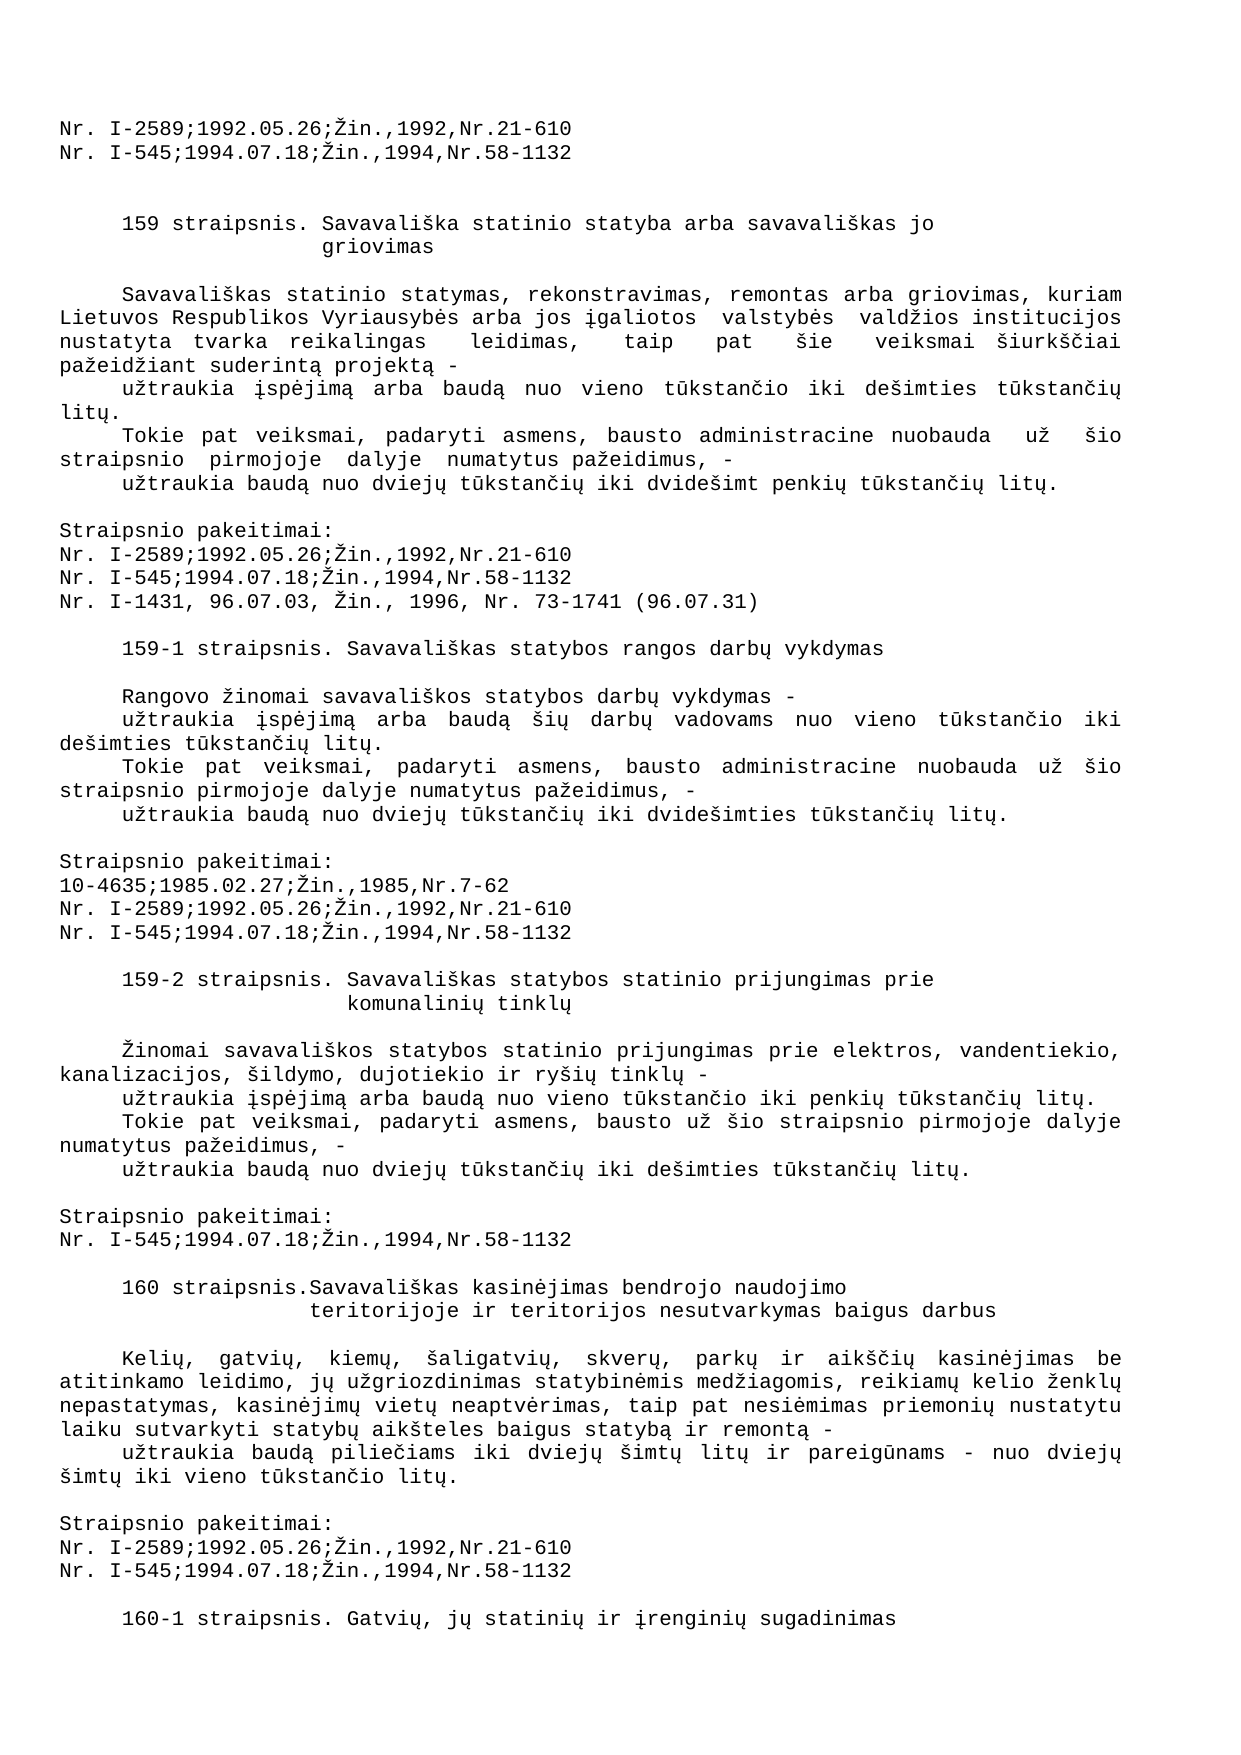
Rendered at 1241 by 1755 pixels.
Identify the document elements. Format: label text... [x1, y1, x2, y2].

text teritorijoje ir teritorijos nesutvarkymas baigus darbus [59, 1300, 1122, 1324]
text 160-1 straipsnis. Gatvių, jų statinių ir įrenginių sugadinimas [59, 1608, 1122, 1631]
text Nr. I-2589;1992.05.26;Žin.,1992,Nr.21-610 [59, 898, 1122, 922]
text Nr. I-545;1994.07.18;Žin.,1994,Nr.58-1132 [59, 1561, 1122, 1584]
text 159-1 straipsnis. Savavališkas statybos rangos darbų vykdymas [59, 638, 1122, 662]
text užtraukia baudą nuo dviejų tūkstančių iki dvidešimt penkių tūkstančių litų. [59, 473, 1122, 496]
text užtraukia įspėjimą arba baudą nuo vieno tūkstančio iki dešimties tūkstančių litų. [59, 378, 1122, 426]
text Savavališkas statinio statymas, rekonstravimas, remontas arba griovimas, kuriam Lietuvos Respublikos Vyriausybės arba jos įgaliotos valstybės valdžios institucijos nustatyta tvarka reikalingas leidimas, taip pat šie veiksmai šiurkščiai pažeidžiant suderintą projektą - [59, 284, 1122, 378]
text Straipsnio pakeitimai: [59, 1513, 1122, 1537]
text 159-2 straipsnis. Savavališkas statybos statinio prijungimas prie [59, 969, 1122, 993]
text Straipsnio pakeitimai: [59, 851, 1122, 875]
text Nr. I-545;1994.07.18;Žin.,1994,Nr.58-1132 [59, 567, 1122, 591]
text Kelių, gatvių, kiemų, šaligatvių, skverų, parkų ir aikščių kasinėjimas be atitinkamo leidimo, jų užgriozdinimas statybinėmis medžiagomis, reikiamų kelio ženklų nepastatymas, kasinėjimų vietų neaptvėrimas, taip pat nesiėmimas priemonių nustatytu laiku sutvarkyti statybų aikšteles baigus statybą ir remontą - [59, 1348, 1122, 1442]
text Tokie pat veiksmai, padaryti asmens, bausto už šio straipsnio pirmojoje dalyje numatytus pažeidimus, - [59, 1111, 1122, 1158]
text Straipsnio pakeitimai: [59, 1206, 1122, 1229]
text komunalinių tinklų [59, 993, 1122, 1017]
text užtraukia įspėjimą arba baudą šių darbų vadovams nuo vieno tūkstančio iki dešimties tūkstančių litų. [59, 709, 1122, 757]
text Nr. I-545;1994.07.18;Žin.,1994,Nr.58-1132 [59, 922, 1122, 946]
text užtraukia baudą piliečiams iki dviejų šimtų litų ir pareigūnams - nuo dviejų šimtų iki vieno tūkstančio litų. [59, 1442, 1122, 1489]
text Nr. I-1431, 96.07.03, Žin., 1996, Nr. 73-1741 (96.07.31) [59, 591, 1122, 615]
text Nr. I-2589;1992.05.26;Žin.,1992,Nr.21-610 [59, 544, 1122, 567]
text Tokie pat veiksmai, padaryti asmens, bausto administracine nuobauda už šio straipsnio pirmojoje dalyje numatytus pažeidimus, - [59, 757, 1122, 804]
text užtraukia baudą nuo dviejų tūkstančių iki dvidešimties tūkstančių litų. [59, 804, 1122, 827]
text Nr. I-545;1994.07.18;Žin.,1994,Nr.58-1132 [59, 142, 1122, 165]
text Nr. I-2589;1992.05.26;Žin.,1992,Nr.21-610 [59, 1537, 1122, 1561]
text 159 straipsnis. Savavališka statinio statyba arba savavališkas jo [59, 213, 1122, 236]
text užtraukia įspėjimą arba baudą nuo vieno tūkstančio iki penkių tūkstančių litų. [59, 1088, 1122, 1111]
text 160 straipsnis.Savavališkas kasinėjimas bendrojo naudojimo [59, 1277, 1122, 1300]
text Nr. I-545;1994.07.18;Žin.,1994,Nr.58-1132 [59, 1229, 1122, 1253]
text 10-4635;1985.02.27;Žin.,1985,Nr.7-62 [59, 875, 1122, 898]
text Žinomai savavališkos statybos statinio prijungimas prie elektros, vandentiekio, kanalizacijos, šildymo, dujotiekio ir ryšių tinklų - [59, 1040, 1122, 1088]
text Rangovo žinomai savavališkos statybos darbų vykdymas - [59, 686, 1122, 709]
text užtraukia baudą nuo dviejų tūkstančių iki dešimties tūkstančių litų. [59, 1158, 1122, 1182]
text Nr. I-2589;1992.05.26;Žin.,1992,Nr.21-610 [59, 118, 1122, 142]
text Straipsnio pakeitimai: [59, 520, 1122, 544]
text Tokie pat veiksmai, padaryti asmens, bausto administracine nuobauda už šio straipsnio pirmojoje dalyje numatytus pažeidimus, - [59, 426, 1122, 473]
text griovimas [59, 236, 1122, 260]
